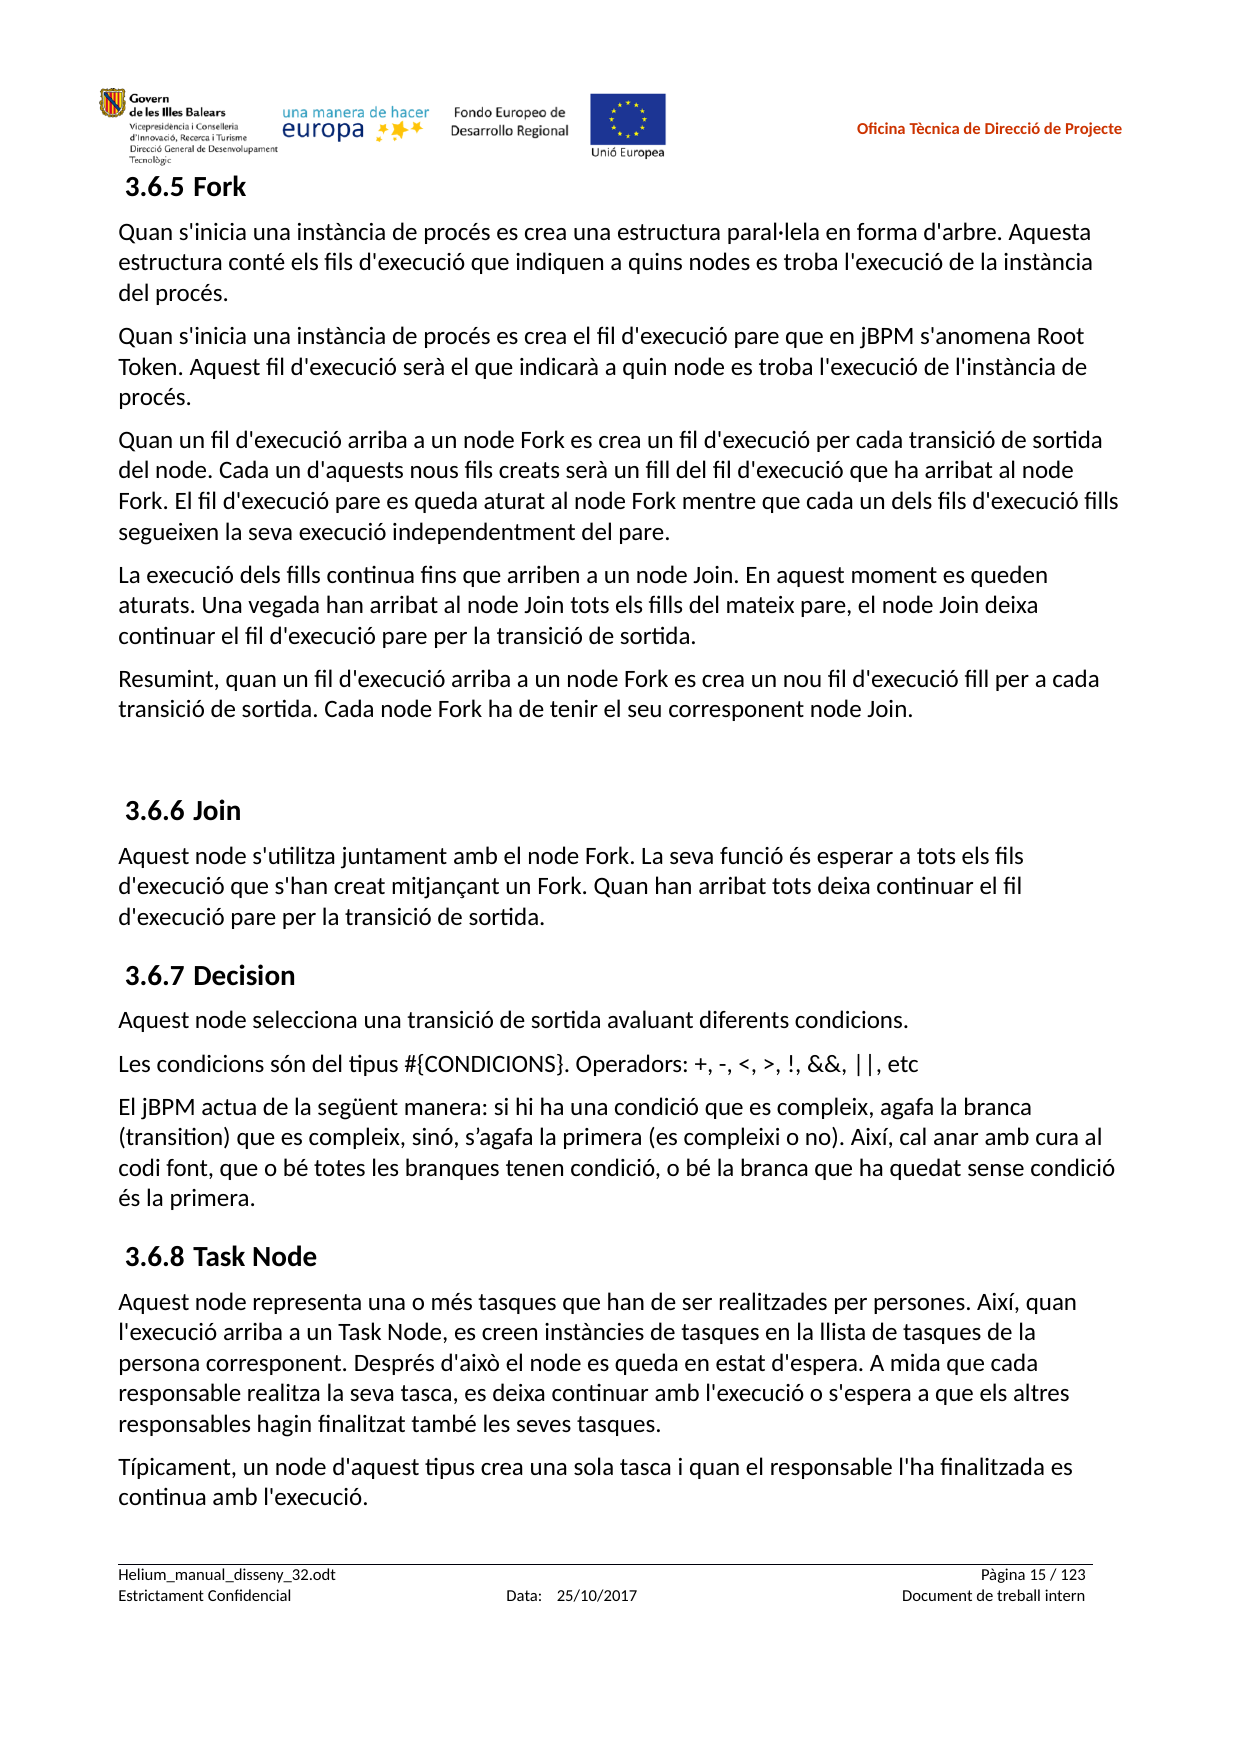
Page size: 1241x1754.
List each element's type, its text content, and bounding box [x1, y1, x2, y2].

subtitle Join [118, 792, 1122, 827]
text Resumint, quan un fil d'execució arriba a un node Fork es crea un nou fil d'execució fill per a cada transició de sortida. Cada node Fork ha de tenir el seu corresponent node Join. [118, 663, 1122, 724]
subtitle Decision [118, 957, 1122, 992]
text Aquest node selecciona una transició de sortida avaluant diferents condicions. [118, 1005, 1122, 1035]
text Les condicions són del tipus #{CONDICIONS}. Operadors: +, -, <, >, !, &&, ||, etc [118, 1048, 1122, 1078]
subtitle Task Node [118, 1238, 1122, 1273]
text La execució dels fills continua fins que arriben a un node Join. En aquest moment es queden aturats. Una vegada han arribat al node Join tots els fills del mateix pare, el node Join deixa continuar el fil d'execució pare per la transició de sortida. [118, 559, 1122, 650]
text El jBPM actua de la següent manera: si hi ha una condició que es compleix, agafa la branca (transition) que es compleix, sinó, s’agafa la primera (es compleixi o no). Així, cal anar amb cura al codi font, que o bé totes les branques tenen condició, o bé la branca que ha quedat sense condició és la primera. [118, 1091, 1122, 1213]
text Quan un fil d'execució arriba a un node Fork es crea un fil d'execució per cada transició de sortida del node. Cada un d'aquests nous fils creats serà un fill del fil d'execució que ha arribat al node Fork. El fil d'execució pare es queda aturat al node Fork mentre que cada un dels fils d'execució fills segueixen la seva execució independentment del pare. [118, 424, 1122, 546]
text Aquest node s'utilitza juntament amb el node Fork. La seva funció és esperar a tots els fils d'execució que s'han creat mitjançant un Fork. Quan han arribat tots deixa continuar el fil d'execució pare per la transició de sortida. [118, 840, 1122, 932]
text Quan s'inicia una instància de procés es crea una estructura paral·lela en forma d'arbre. Aquesta estructura conté els fils d'execució que indiquen a quins nodes es troba l'execució de la instància del procés. [118, 216, 1122, 308]
picture [99, 87, 668, 166]
text Típicament, un node d'aquest tipus crea una sola tasca i quan el responsable l'ha finalitzada es continua amb l'execució. [118, 1451, 1122, 1512]
subtitle Fork [118, 168, 1122, 203]
text Quan s'inicia una instància de procés es crea el fil d'execució pare que en jBPM s'anomena Root Token. Aquest fil d'execució serà el que indicarà a quin node es troba l'execució de l'instància de procés. [118, 320, 1122, 412]
text Aquest node representa una o més tasques que han de ser realitzades per persones. Així, quan l'execució arriba a un Task Node, es creen instàncies de tasques en la llista de tasques de la persona corresponent. Després d'això el node es queda en estat d'espera. A mida que cada responsable realitza la seva tasca, es deixa continuar amb l'execució o s'espera a que els altres responsables hagin finalitzat també les seves tasques. [118, 1286, 1122, 1438]
